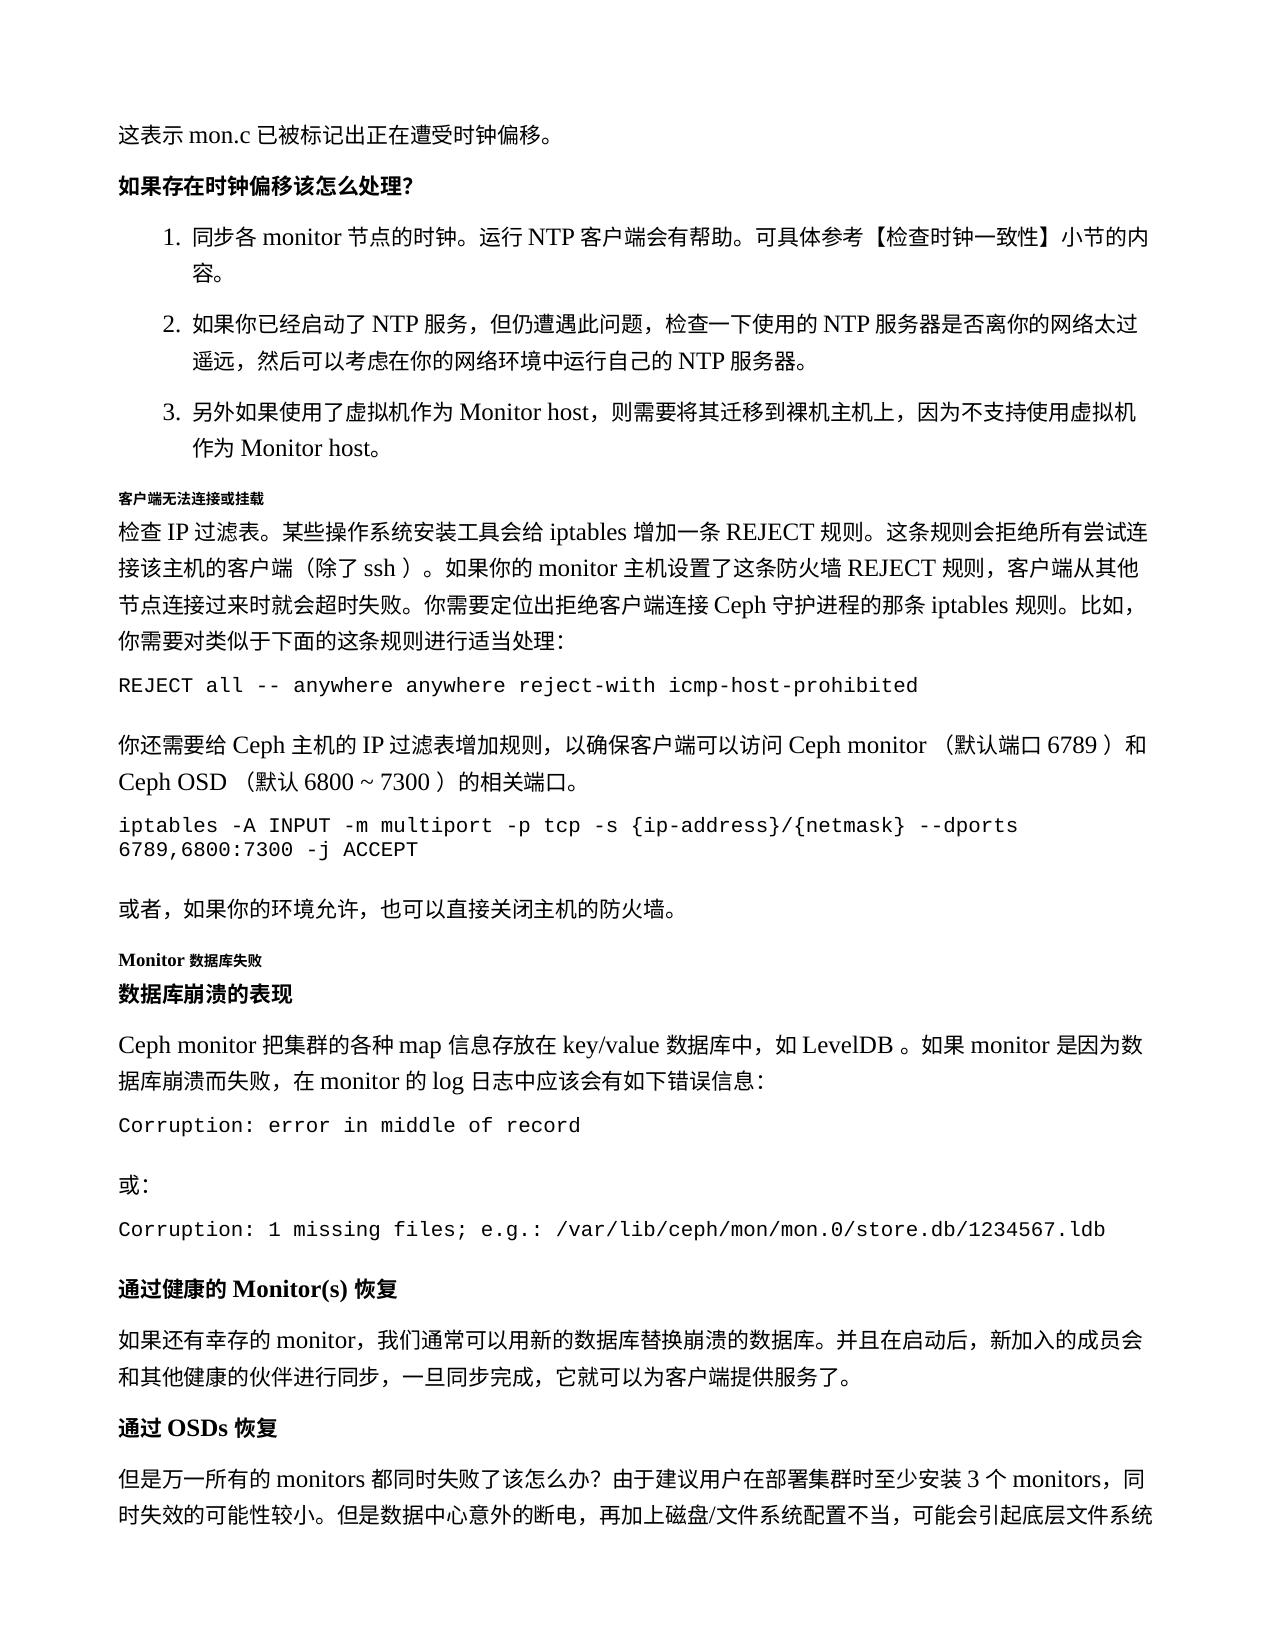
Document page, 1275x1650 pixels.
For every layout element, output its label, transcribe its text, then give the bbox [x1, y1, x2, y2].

text 但是万一所有的 monitors 都同时失败了该怎么办？由于建议用户在部署集群时至少安装 3 个 monitors，同时失效的可能性较小。但是数据中心意外的断电，再加上磁盘/文件系统配置不当，可能会引起底层文件系统 [118, 1462, 1157, 1530]
subtitle Monitor 数据库失败 [118, 949, 1157, 971]
text 检查 IP 过滤表。某些操作系统安装工具会给 iptables 增加一条 REJECT 规则。这条规则会拒绝所有尝试连接该主机的客户端（除了 ssh ）。如果你的 monitor 主机设置了这条防火墙 REJECT 规则，客户端从其他节点连接过来时就会超时失败。你需要定位出拒绝客户端连接 Ceph 守护进程的那条 iptables 规则。比如，你需要对类似于下面的这条规则进行适当处理： [118, 515, 1157, 656]
text 通过健康的 Monitor(s) 恢复 [118, 1272, 1157, 1304]
subtitle 客户端无法连接或挂载 [118, 488, 1157, 509]
text REJECT all -- anywhere anywhere reject-with icmp-host-prohibited [118, 675, 1157, 699]
text 通过 OSDs 恢复 [118, 1411, 1157, 1442]
text Corruption: error in middle of record [118, 1115, 1157, 1139]
text Ceph monitor 把集群的各种 map 信息存放在 key/value 数据库中，如 LevelDB 。如果 monitor 是因为数据库崩溃而失败，在 monitor 的 log 日志中应该会有如下错误信息： [118, 1028, 1157, 1096]
text iptables -A INPUT -m multiport -p tcp -s {ip-address}/{netmask} --dports 6789,6800:7300 -j ACCEPT [118, 816, 1157, 863]
list 另外如果使用了虚拟机作为 Monitor host，则需要将其迁移到裸机主机上，因为不支持使用虚拟机作为 Monitor host。 [162, 394, 1157, 463]
text 你还需要给 Ceph 主机的 IP 过滤表增加规则，以确保客户端可以访问 Ceph monitor （默认端口 6789 ）和 Ceph OSD （默认 6800 ~ 7300 ）的相关端口。 [118, 728, 1157, 796]
text 或者，如果你的环境允许，也可以直接关闭主机的防火墙。 [118, 892, 1157, 924]
text 这表示 mon.c 已被标记出正在遭受时钟偏移。 [118, 118, 1157, 150]
text 如果还有幸存的 monitor，我们通常可以用新的数据库替换崩溃的数据库。并且在启动后，新加入的成员会和其他健康的伙伴进行同步，一旦同步完成，它就可以为客户端提供服务了。 [118, 1323, 1157, 1391]
text 数据库崩溃的表现 [118, 977, 1157, 1009]
text Corruption: 1 missing files; e.g.: /var/lib/ceph/mon/mon.0/store.db/1234567.ldb [118, 1219, 1157, 1243]
text 或： [118, 1168, 1157, 1200]
list 如果你已经启动了 NTP 服务，但仍遭遇此问题，检查一下使用的 NTP 服务器是否离你的网络太过遥远，然后可以考虑在你的网络环境中运行自己的 NTP 服务器。 [162, 307, 1157, 375]
text 如果存在时钟偏移该怎么处理？ [118, 169, 1157, 201]
list 同步各 monitor 节点的时钟。运行 NTP 客户端会有帮助。可具体参考【检查时钟一致性】小节的内容。 [162, 220, 1157, 288]
